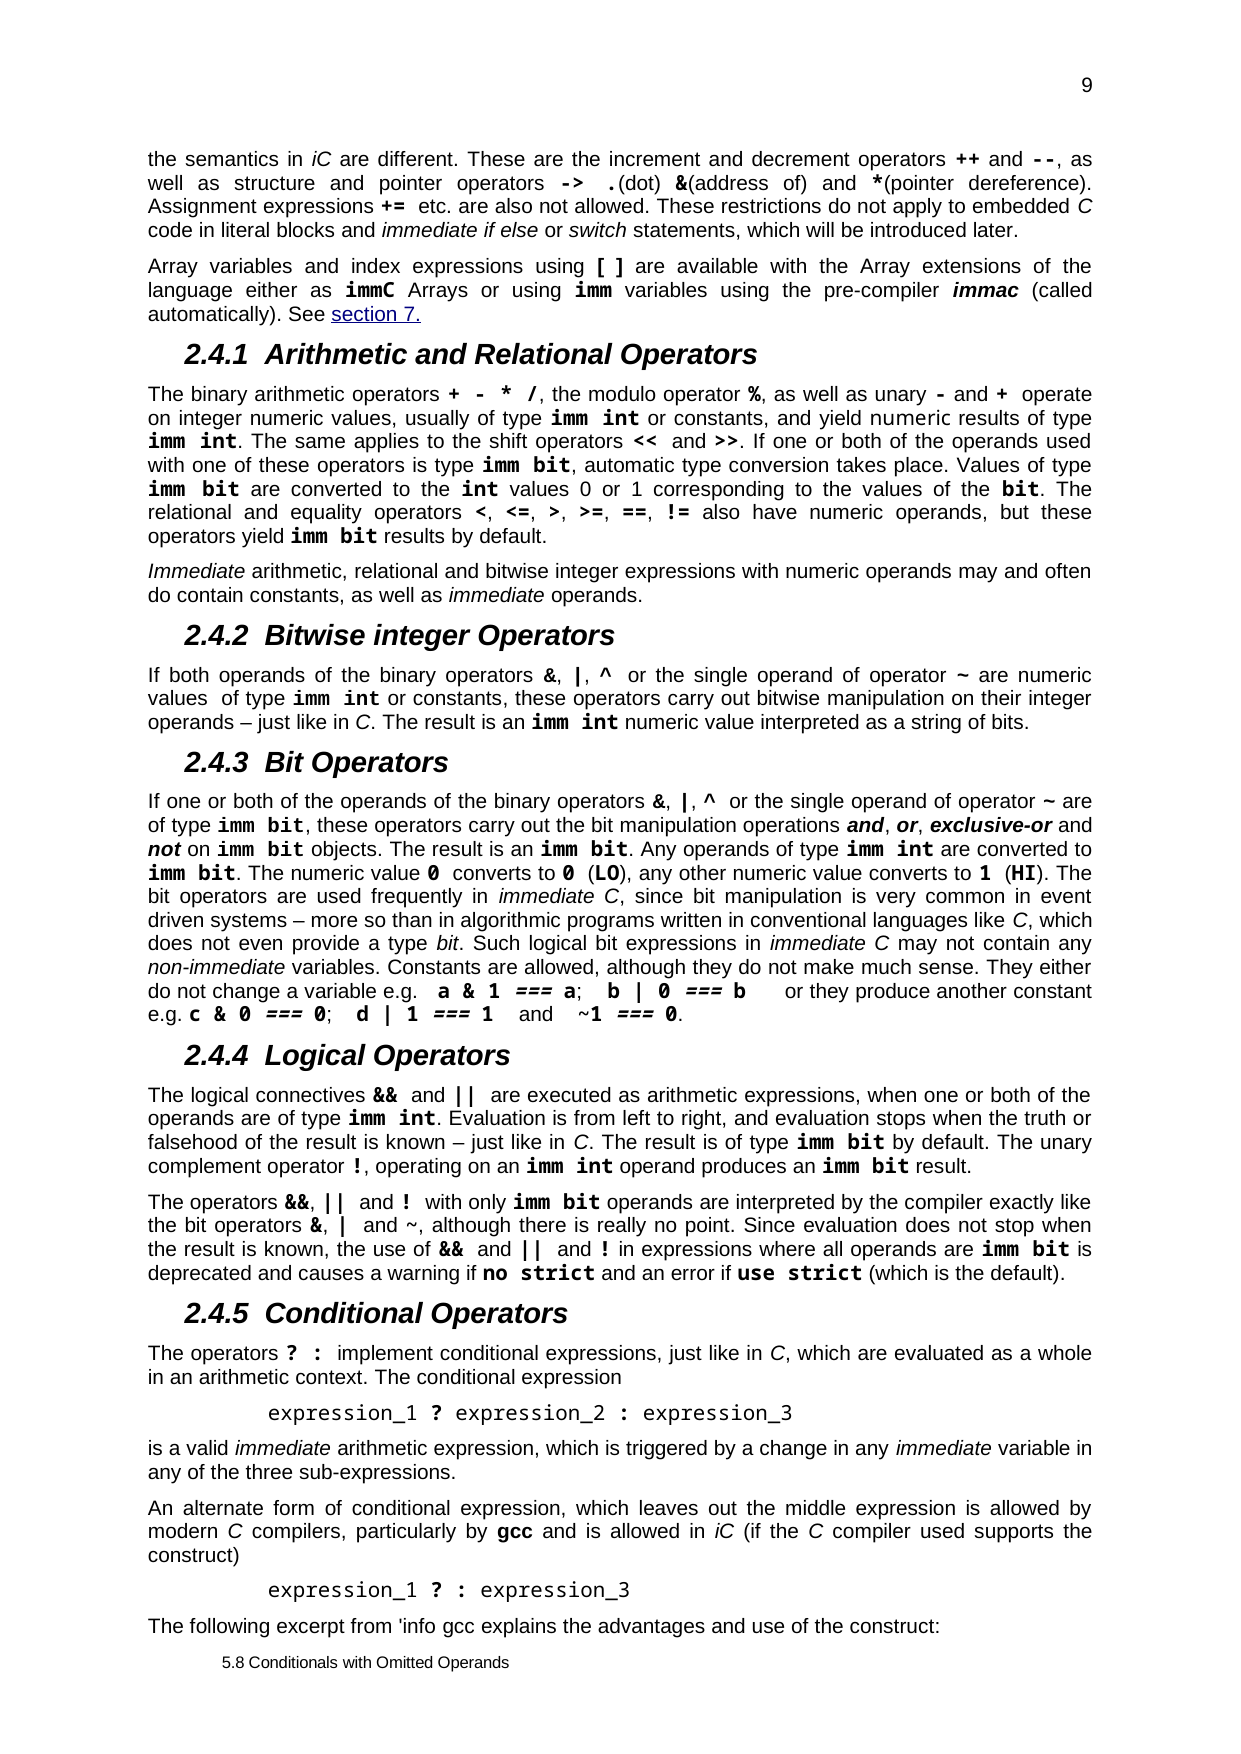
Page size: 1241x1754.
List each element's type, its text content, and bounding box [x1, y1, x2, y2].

text The following excerpt from 'info gcc explains the advantages and use of the construct: [148, 1614, 1092, 1638]
text The operators ? : implement conditional expressions, just like in C, which are evaluated as a whole in an arithmetic context. The conditional expression [148, 1342, 1092, 1389]
text An alternate form of conditional expression, which leaves out the middle expression is allowed by modern C compilers, particularly by gcc and is allowed in iC (if the C compiler used supports the construct) [148, 1496, 1092, 1567]
text The binary arithmetic operators + - * /, the modulo operator %, as well as unary - and + operate on integer numeric values, usually of type imm int or constants, and yield numeric results of type imm int. The same applies to the shift operators << and >>. If one or both of the operands used with one of these operators is type imm bit, automatic type conversion takes place. Values of type imm bit are converted to the int values 0 or 1 corresponding to the values of the bit. The relational and equality operators <, <=, >, >=, ==, != also have numeric operands, but these operators yield imm bit results by default. [148, 382, 1092, 548]
subtitle Bit Operators [184, 746, 1092, 778]
text the semantics in iC are different. These are the increment and decrement operators ++ and --, as well as structure and pointer operators -> .(dot) &(address of) and *(pointer dereference). Assignment expressions += etc. are also not allowed. These restrictions do not apply to embedded C code in literal blocks and immediate if else or switch statements, which will be introduced later. [148, 148, 1092, 242]
subtitle Logical Operators [184, 1039, 1092, 1072]
subtitle Arithmetic and Relational Operators [184, 338, 1092, 371]
text The logical connectives && and || are executed as arithmetic expressions, when one or both of the operands are of type imm int. Evaluation is from left to right, and evaluation stops when the truth or falsehood of the result is known – just like in C. The result is of type imm bit by default. The unary complement operator !, operating on an imm int operand produces an imm bit result. [148, 1083, 1092, 1178]
text Immediate arithmetic, relational and bitwise integer expressions with numeric operands may and often do contain constants, as well as immediate operands. [148, 560, 1092, 607]
text If one or both of the operands of the binary operators &, |, ^ or the single operand of operator ~ are of type imm bit, these operators carry out the bit manipulation operations and, or, exclusive-or and not on imm bit objects. The result is an imm bit. Any operands of type imm int are converted to imm bit. The numeric value 0 converts to 0 (LO), any other numeric value converts to 1 (HI). The bit operators are used frequently in immediate C, since bit manipulation is very common in event driven systems – more so than in algorithmic programs written in conventional languages like C, which does not even provide a type bit. Such logical bit expressions in immediate C may not contain any non-immediate variables. Constants are allowed, although they do not make much sense. They either do not change a variable e.g. a & 1 === a; b | 0 === b or they produce another constant e.g. c & 0 === 0; d | 1 === 1 and ~1 === 0. [148, 790, 1092, 1027]
text 5.8 Conditionals with Omitted Operands [222, 1649, 1092, 1673]
text The operators &&, || and ! with only imm bit operands are interpreted by the compiler exactly like the bit operators &, | and ~, although there is really no point. Since evaluation does not stop when the result is known, the use of && and || and ! in expressions where all operands are imm bit is deprecated and causes a warning if no strict and an error if use strict (which is the default). [148, 1190, 1092, 1285]
text expression_1 ? : expression_3 [268, 1579, 1092, 1602]
subtitle Bitwise integer Operators [184, 619, 1092, 651]
text Array variables and index expressions using [ ] are available with the Array extensions of the language either as immC Arrays or using imm variables using the pre-compiler immac (called automatically). See section 7. [148, 255, 1092, 326]
text expression_1 ? expression_2 : expression_3 [268, 1402, 1092, 1425]
subtitle Conditional Operators [184, 1297, 1092, 1330]
text If both operands of the binary operators &, |, ^ or the single operand of operator ~ are numeric values of type imm int or constants, these operators carry out bitwise manipulation on their integer operands – just like in C. The result is an imm int numeric value interpreted as a string of bits. [148, 663, 1092, 734]
text is a valid immediate arithmetic expression, which is triggered by a change in any immediate variable in any of the three sub-expressions. [148, 1437, 1092, 1484]
